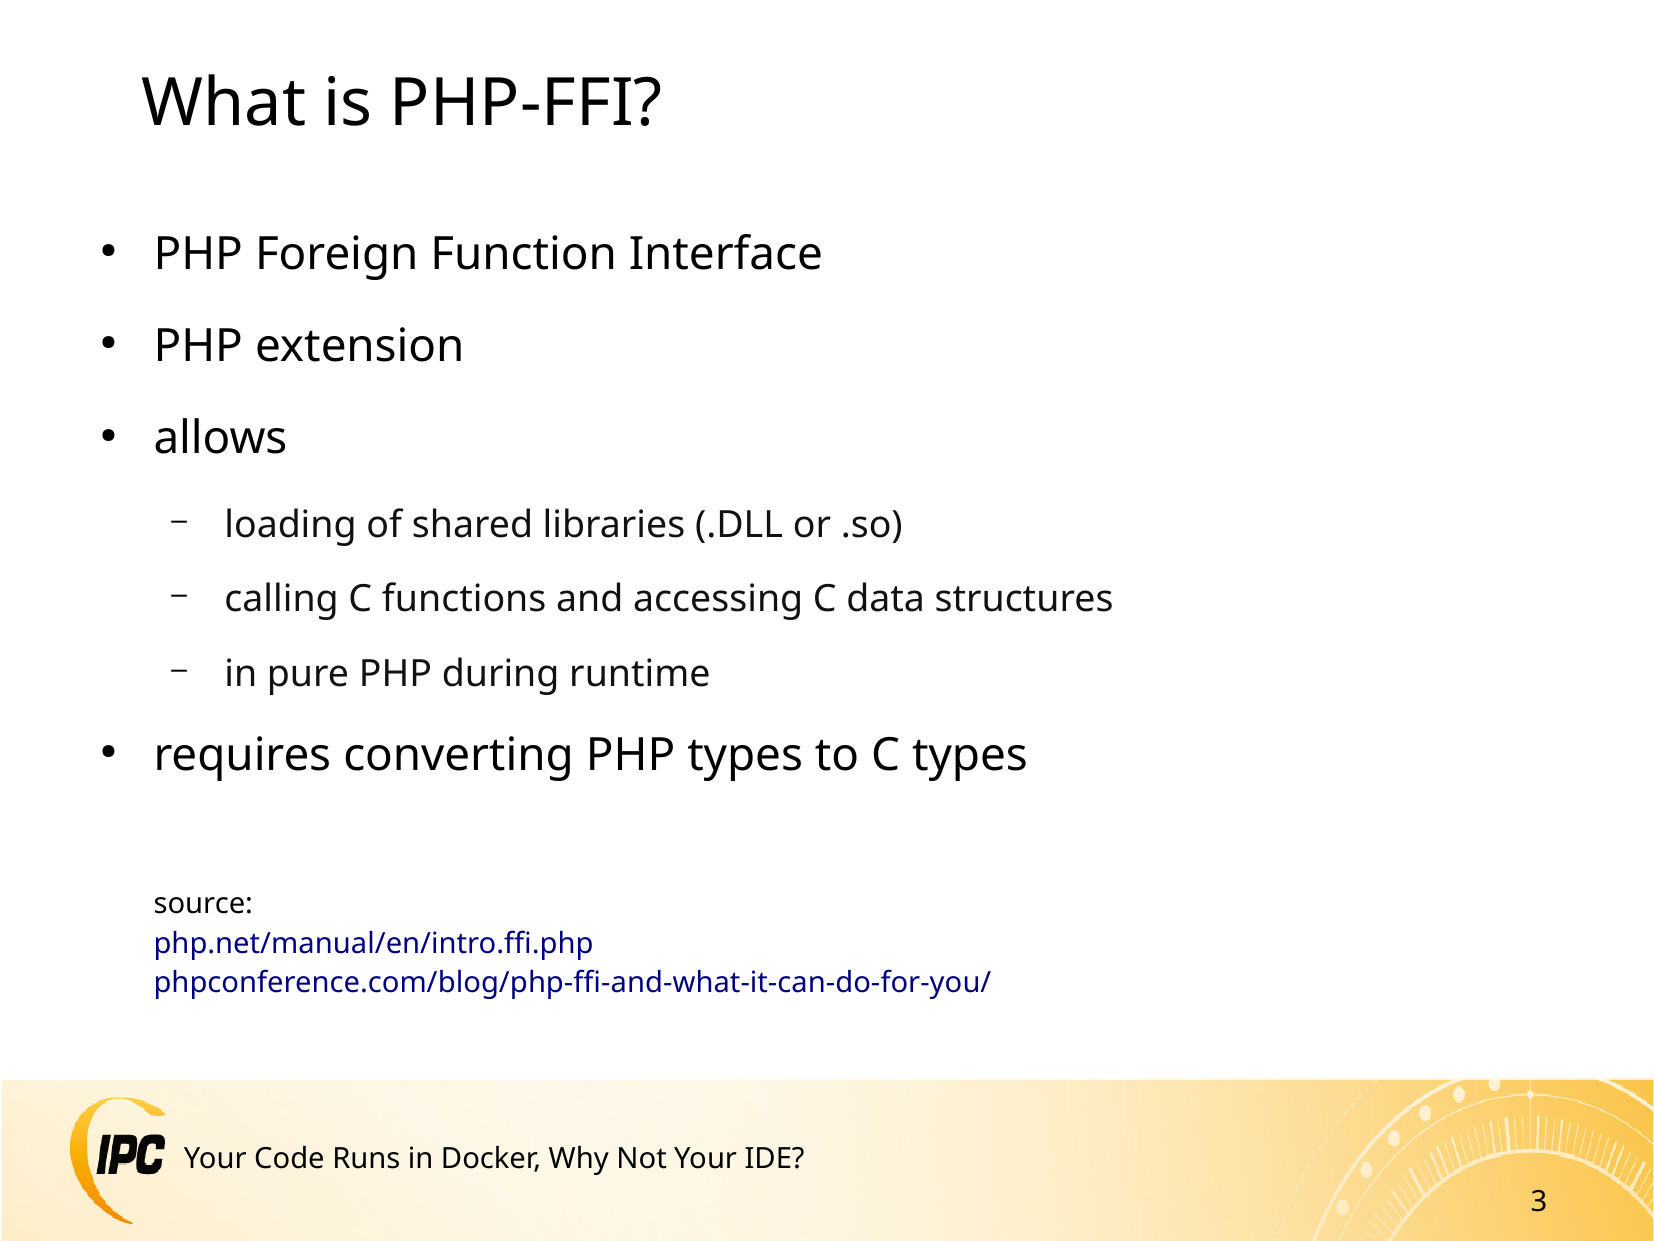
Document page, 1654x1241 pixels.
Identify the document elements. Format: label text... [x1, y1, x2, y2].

list PHP Foreign Function Interface PHP extension allows loading of shared libraries (.DLL or .so) calling C functions and accessing C data structures in pure PHP during runtime requires converting PHP types to C types source: php.net/manual/en/intro.ffi.php phpconference.com/blog/php-ffi-and-what-it-can-do-for-you/ [82, 220, 1571, 991]
picture [0, 0, 1654, 1241]
title What is PHP-FFI? [82, 3, 1571, 196]
